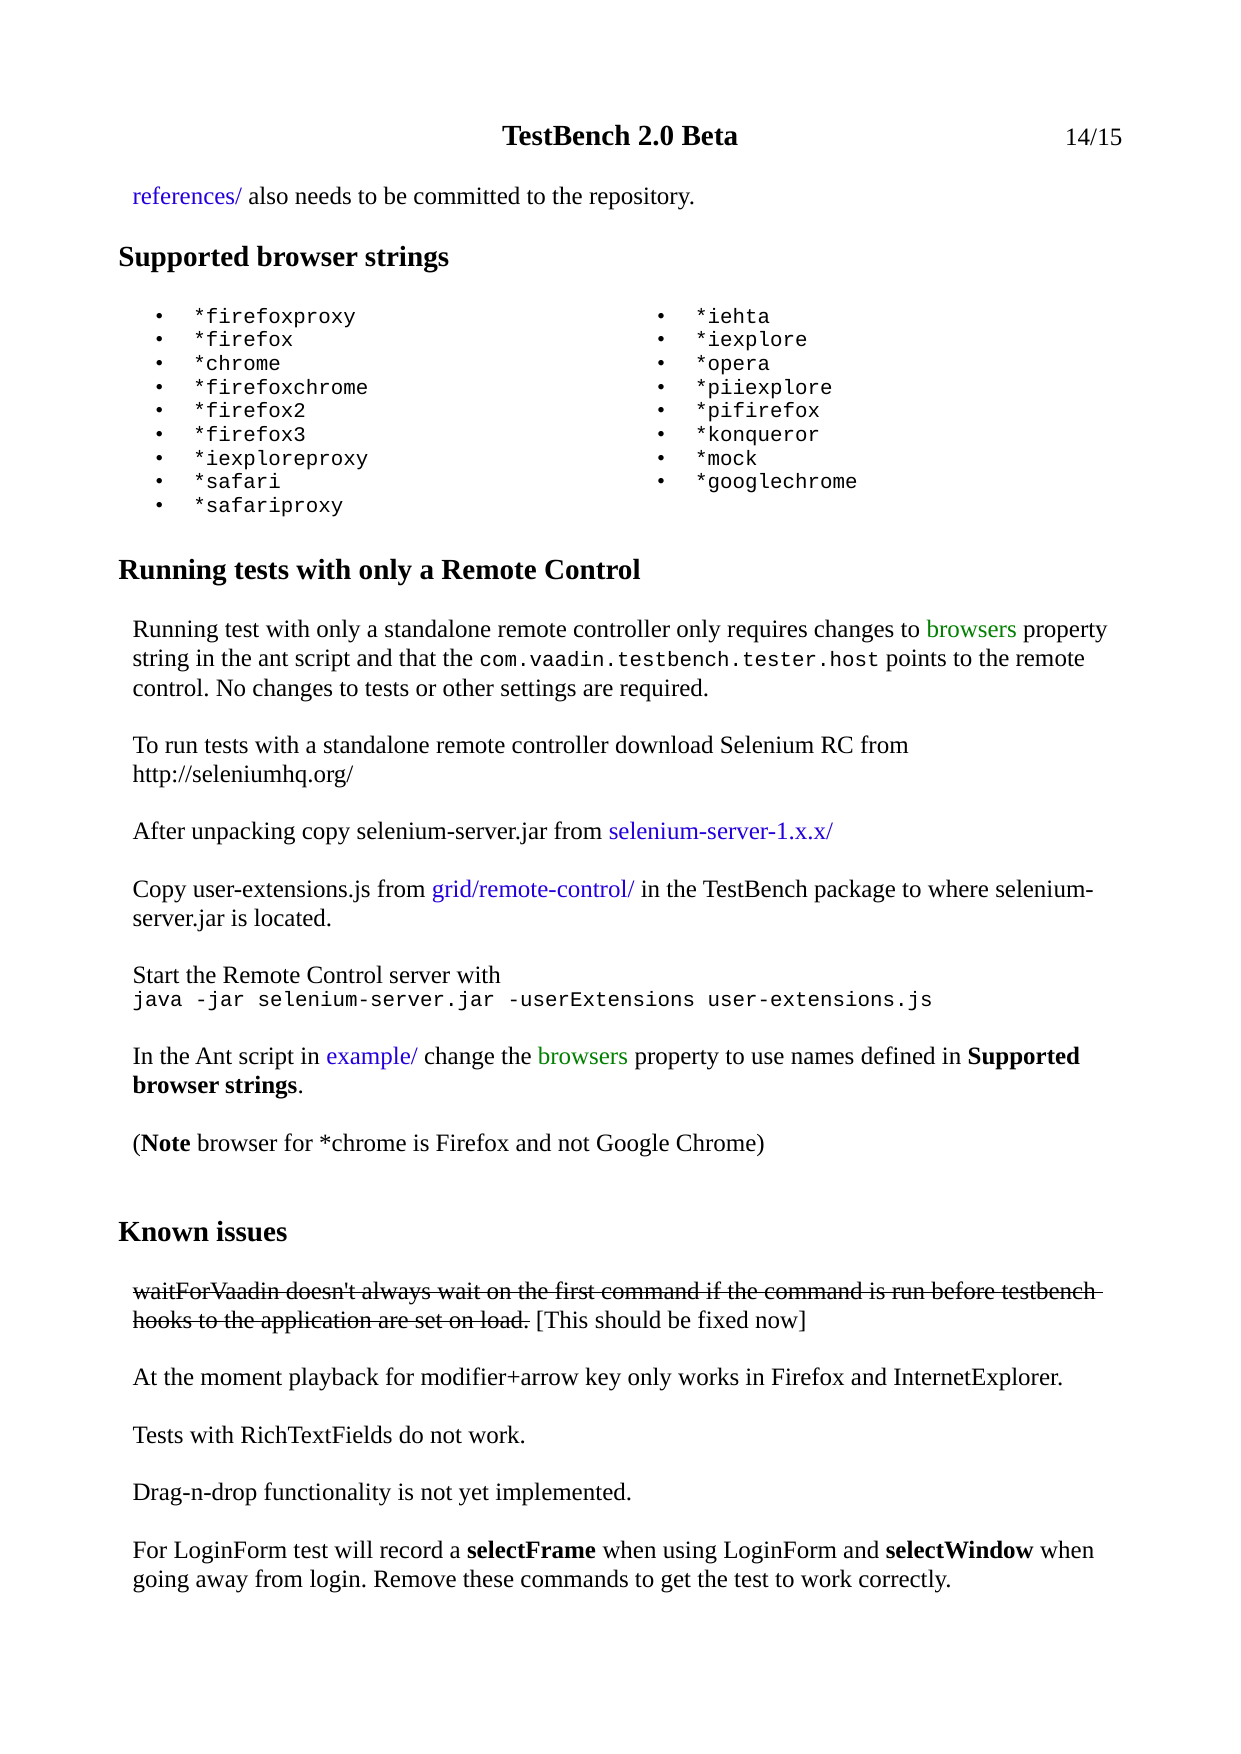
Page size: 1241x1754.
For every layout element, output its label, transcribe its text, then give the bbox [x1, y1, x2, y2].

list *piiexplore [657, 377, 1122, 400]
text After unpacking copy selenium-server.jar from selenium-server-1.x.x/ [132, 816, 1122, 845]
text Running tests with only a Remote Control [118, 552, 1122, 586]
list *safari [156, 471, 620, 495]
list *opera [657, 353, 1122, 377]
list *chrome [156, 353, 620, 377]
list *iehta [657, 306, 1122, 329]
list *iexplore [657, 329, 1122, 353]
list *firefox2 [156, 400, 620, 424]
list *iexploreproxy [156, 448, 620, 471]
text Supported browser strings [118, 239, 1122, 272]
list *firefoxproxy [156, 306, 620, 329]
text Running test with only a standalone remote controller only requires changes to browsers property string in the ant script and that the com.vaadin.testbench.tester.host points to the remote control. No changes to tests or other settings are required. [132, 614, 1122, 701]
list *firefox [156, 329, 620, 353]
text references/ also needs to be committed to the repository. [132, 181, 1122, 210]
list *mock [657, 448, 1122, 471]
text (Note browser for *chrome is Firefox and not Google Chrome) [132, 1128, 1122, 1156]
text To run tests with a standalone remote controller download Selenium RC from http://seleniumhq.org/ [132, 730, 1122, 788]
text Drag-n-drop functionality is not yet implemented. [132, 1477, 1122, 1506]
list *safariproxy [156, 495, 620, 518]
list *googlechrome [657, 471, 1122, 495]
list *pifirefox [657, 400, 1122, 424]
list *firefoxchrome [156, 377, 620, 400]
text Start the Remote Control server with [132, 960, 1122, 989]
text Tests with RichTextFields do not work. [132, 1420, 1122, 1449]
text Known issues [118, 1214, 1122, 1247]
text For LoginForm test will record a selectFrame when using LoginForm and selectWindow when going away from login. Remove these commands to get the test to work correctly. [132, 1535, 1122, 1592]
text In the Ant script in example/ change the browsers property to use names defined in Supported browser strings. [132, 1041, 1122, 1099]
text At the moment playback for modifier+arrow key only works in Firefox and InternetExplorer. [132, 1362, 1122, 1391]
text Copy user-extensions.js from grid/remote-control/ in the TestBench package to where selenium-server.jar is located. [132, 874, 1122, 931]
text java -jar selenium-server.jar -userExtensions user-extensions.js [132, 989, 1122, 1013]
list *firefox3 [156, 424, 620, 448]
text waitForVaadin doesn't always wait on the first command if the command is run before testbench hooks to the application are set on load. [This should be fixed now] [132, 1276, 1122, 1334]
list *konqueror [657, 424, 1122, 448]
